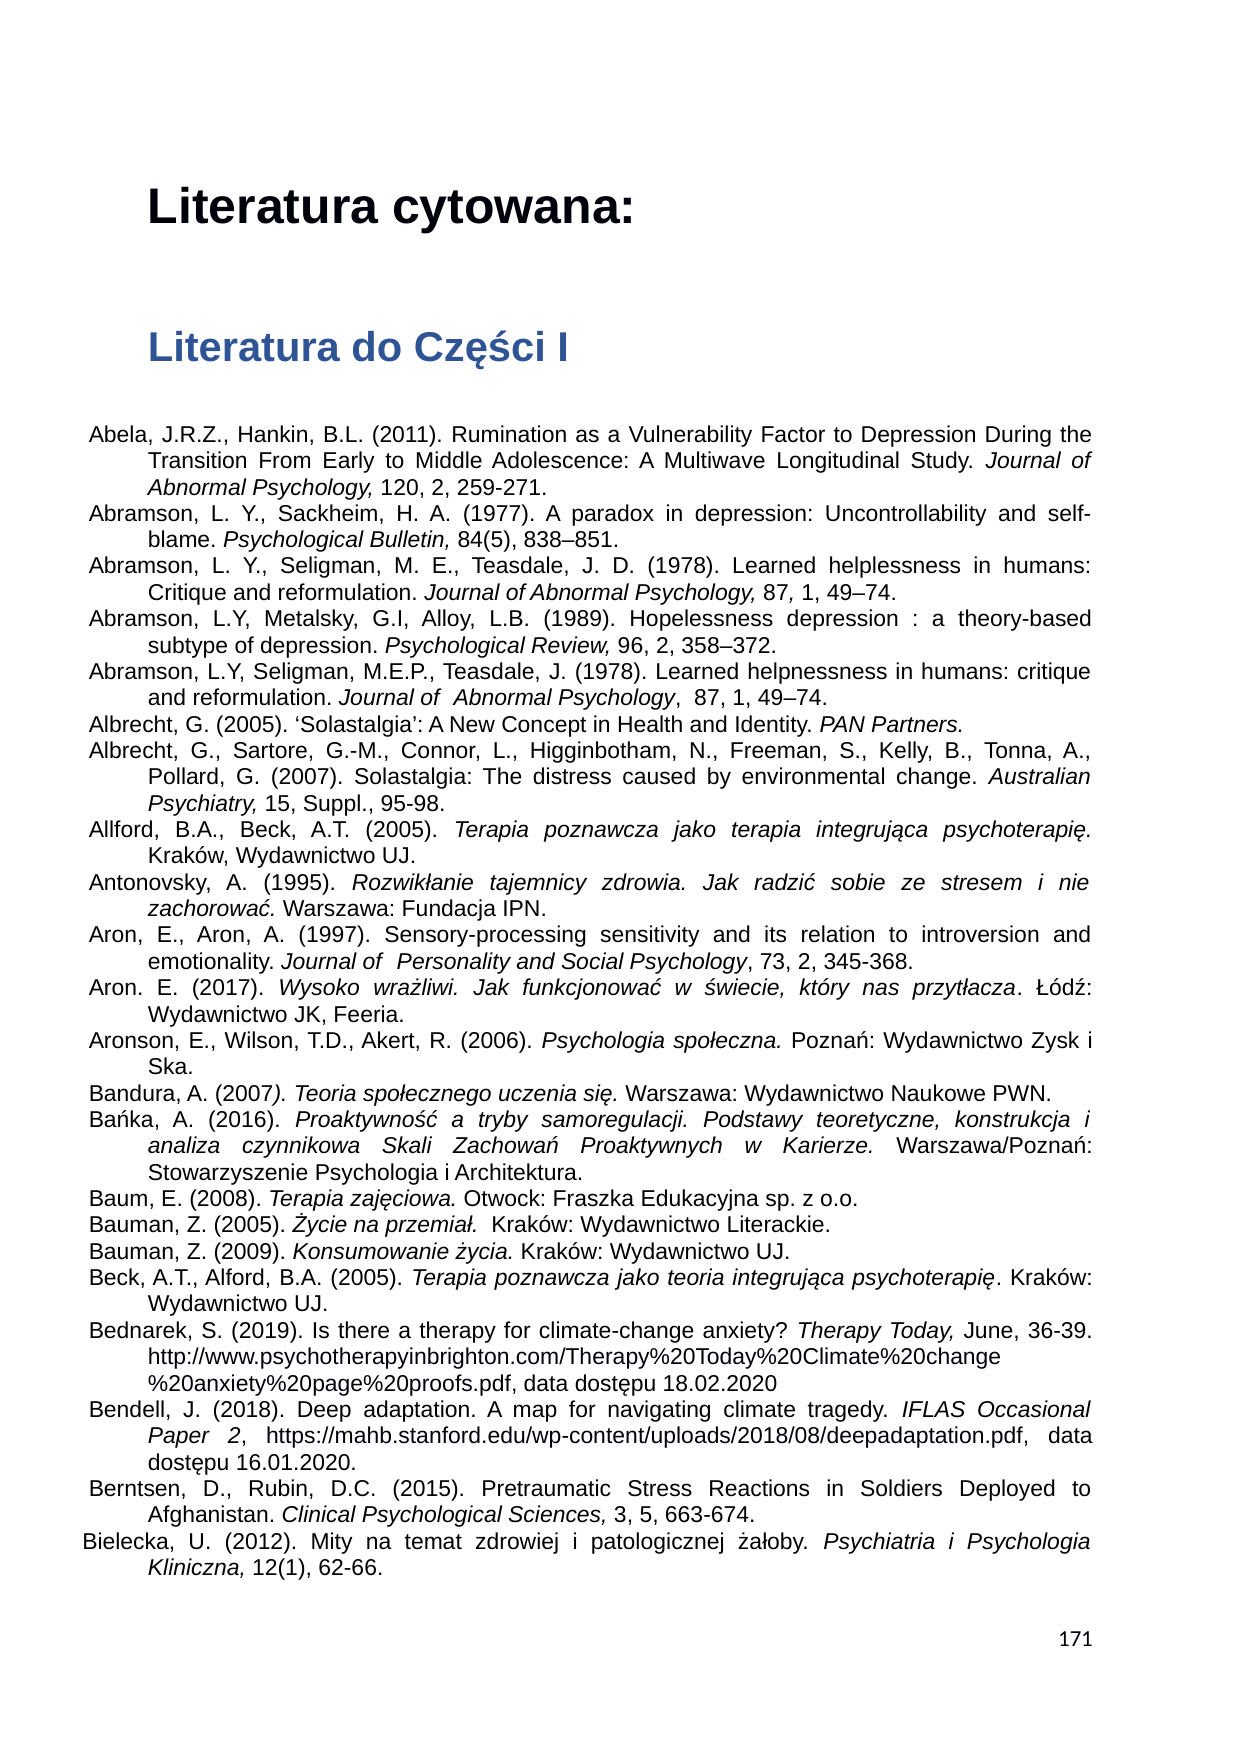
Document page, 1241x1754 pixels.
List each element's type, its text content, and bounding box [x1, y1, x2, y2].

text Berntsen, D., Rubin, D.C. (2015). Pretraumatic Stress Reactions in Soldiers Deployed to Afghanistan. Clinical Psychological Sciences, 3, 5, 663-674. [88, 1475, 1093, 1528]
text Bandura, A. (2007). Teoria społecznego uczenia się. Warszawa: Wydawnictwo Naukowe PWN. [88, 1079, 1093, 1106]
text Allford, B.A., Beck, A.T. (2005). Terapia poznawcza jako terapia integrująca psychoterapię. Kraków, Wydawnictwo UJ. [88, 816, 1093, 869]
text Bielecka, U. (2012). Mity na temat zdrowiej i patologicznej żałoby. Psychiatria i Psychologia Kliniczna, 12(1), 62-66. [82, 1528, 1093, 1580]
text Abramson, L. Y., Sackheim, H. A. (1977). A paradox in depression: Uncontrollability and self-blame. Psychological Bulletin, 84(5), 838–851. [88, 500, 1093, 552]
text Albrecht, G. (2005). ‘Solastalgia’: A New Concept in Health and Identity. PAN Partners. [88, 711, 1093, 737]
text Aron, E., Aron, A. (1997). Sensory-processing sensitivity and its relation to introversion and emotionality. Journal of Personality and Social Psychology, 73, 2, 345-368. [88, 921, 1093, 974]
text Aronson, E., Wilson, T.D., Akert, R. (2006). Psychologia społeczna. Poznań: Wydawnictwo Zysk i Ska. [88, 1027, 1093, 1079]
text Abramson, L.Y, Seligman, M.E.P., Teasdale, J. (1978). Learned helpnessness in humans: critique and reformulation. Journal of Abnormal Psychology, 87, 1, 49–74. [88, 658, 1093, 711]
subtitle Literatura cytowana: [148, 177, 1093, 234]
text Bednarek, S. (2019). Is there a therapy for climate-change anxiety? Therapy Today, June, 36-39. http://www.psychotherapyinbrighton.com/Therapy%20Today%20Climate%20change%20anxiety%20page%20proofs.pdf, data dostępu 18.02.2020 [88, 1317, 1093, 1396]
text Abramson, L. Y., Seligman, M. E., Teasdale, J. D. (1978). Learned helplessness in humans: Critique and reformulation. Journal of Abnormal Psychology, 87, 1, 49–74. [88, 552, 1093, 605]
text Abela, J.R.Z., Hankin, B.L. (2011). Rumination as a Vulnerability Factor to Depression During the Transition From Early to Middle Adolescence: A Multiwave Longitudinal Study. Journal of Abnormal Psychology, 120, 2, 259-271. [88, 421, 1093, 500]
text Bauman, Z. (2009). Konsumowanie życia. Kraków: Wydawnictwo UJ. [88, 1238, 1093, 1264]
text Baum, E. (2008). Terapia zajęciowa. Otwock: Fraszka Edukacyjna sp. z o.o. [88, 1185, 1093, 1211]
text Bauman, Z. (2005). Życie na przemiał. Kraków: Wydawnictwo Literackie. [88, 1211, 1093, 1238]
text Bendell, J. (2018). Deep adaptation. A map for navigating climate tragedy. IFLAS Occasional Paper 2, https://mahb.stanford.edu/wp-content/uploads/2018/08/deepadaptation.pdf, data dostępu 16.01.2020. [88, 1396, 1093, 1475]
text Abramson, L.Y, Metalsky, G.I, Alloy, L.B. (1989). Hopelessness depression : a theory-based subtype of depression. Psychological Review, 96, 2, 358–372. [88, 605, 1093, 658]
text Bańka, A. (2016). Proaktywność a tryby samoregulacji. Podstawy teoretyczne, konstrukcja i analiza czynnikowa Skali Zachowań Proaktywnych w Karierze. Warszawa/Poznań: Stowarzyszenie Psychologia i Architektura. [88, 1106, 1093, 1185]
text Beck, A.T., Alford, B.A. (2005). Terapia poznawcza jako teoria integrująca psychoterapię. Kraków: Wydawnictwo UJ. [88, 1264, 1093, 1317]
text Antonovsky, A. (1995). Rozwikłanie tajemnicy zdrowia. Jak radzić sobie ze stresem i nie zachorować. Warszawa: Fundacja IPN. [88, 869, 1093, 921]
subtitle Literatura do Części I [148, 322, 1093, 370]
text Aron. E. (2017). Wysoko wrażliwi. Jak funkcjonować w świecie, który nas przytłacza. Łódź: Wydawnictwo JK, Feeria. [88, 974, 1093, 1027]
text Albrecht, G., Sartore, G.-M., Connor, L., Higginbotham, N., Freeman, S., Kelly, B., Tonna, A., Pollard, G. (2007). Solastalgia: The distress caused by environmental change. Australian Psychiatry, 15, Suppl., 95-98. [88, 737, 1093, 816]
